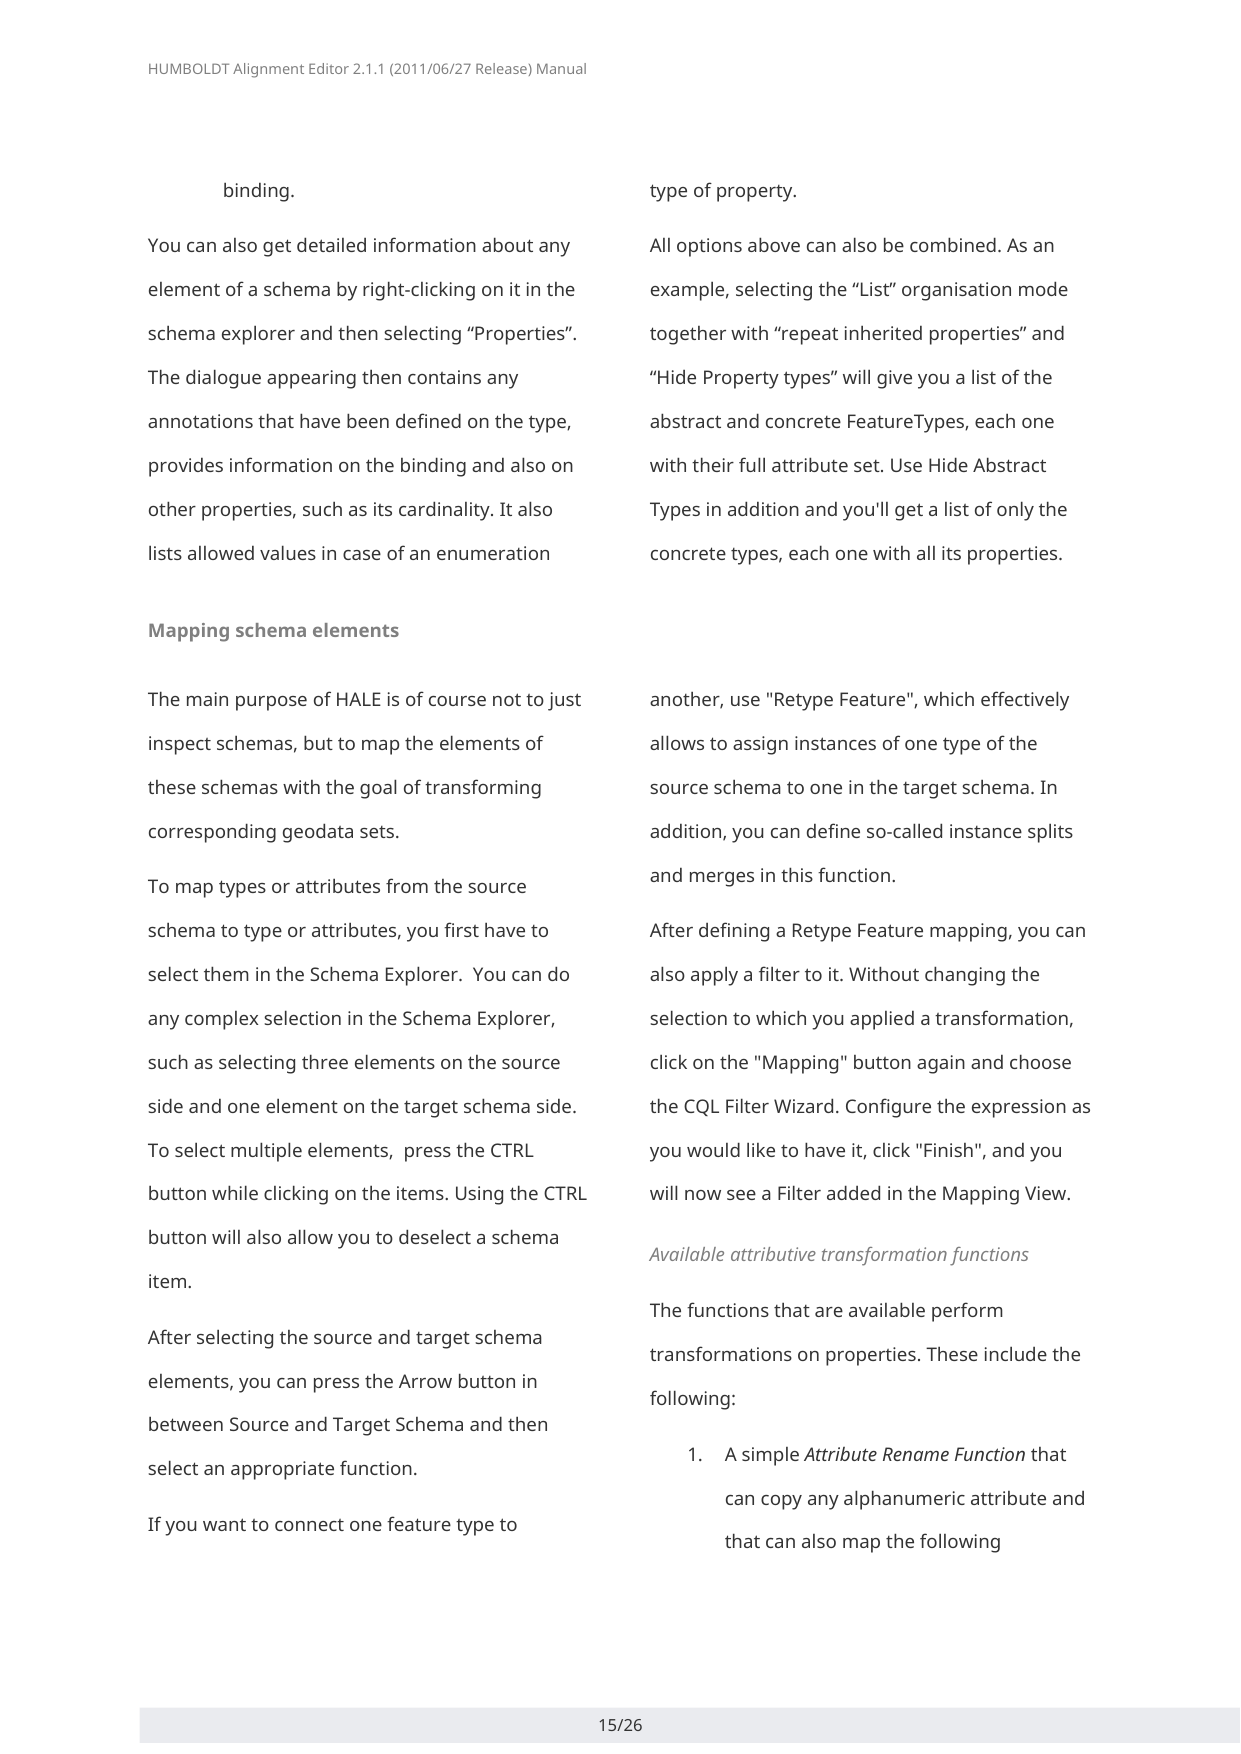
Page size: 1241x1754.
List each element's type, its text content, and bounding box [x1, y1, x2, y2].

list A simple Attribute Rename Function that can copy any alphanumeric attribute and that can also map the following [687, 1441, 1092, 1554]
text You can also get detailed information about any element of a schema by right-clicking on it in the schema explorer and then selecting “Properties”. The dialogue appearing then contains any annotations that have been defined on the type, provides information on the binding and also on other properties, such as its cardinality. It also lists allowed values in case of an enumeration [148, 233, 591, 565]
text The main purpose of HALE is of course not to just inspect schemas, but to map the elements of these schemas with the goal of transforming corresponding geodata sets. [148, 687, 591, 844]
text After defining a Retype Feature mapping, you can also apply a filter to it. Without changing the selection to which you applied a transformation, click on the "Mapping" button again and choose the CQL Filter Wizard. Configure the expression as you would like to have it, click "Finish", and you will now see a Filter added in the Mapping View. [649, 918, 1092, 1206]
text The functions that are available perform transformations on properties. These include the following: [649, 1298, 1092, 1411]
text All options above can also be combined. As an example, selecting the “List” organisation mode together with “repeat inherited properties” and “Hide Property types” will give you a list of the abstract and concrete FeatureTypes, each one with their full attribute set. Use Hide Abstract Types in addition and you'll get a list of only the concrete types, each one with all its properties. [649, 233, 1092, 565]
text type of property. [649, 177, 1092, 203]
list binding. [185, 177, 591, 203]
text After selecting the source and target schema elements, you can press the Arrow button in between Source and Target Schema and then select an appropriate function. [148, 1324, 591, 1481]
text To map types or attributes from the source schema to type or attributes, you first have to select them in the Schema Explorer. You can do any complex selection in the Schema Explorer, such as selecting three elements on the source side and one element on the target schema side. To select multiple elements, press the CTRL button while clicking on the items. Using the CTRL button will also allow you to deselect a schema item. [148, 874, 591, 1294]
subtitle Mapping schema elements [148, 617, 1092, 642]
subtitle Available attributive transformation functions [649, 1241, 1092, 1267]
text If you want to connect one feature type to [148, 1511, 591, 1537]
text another, use "Retype Feature", which effectively allows to assign instances of one type of the source schema to one in the target schema. In addition, you can define so-called instance splits and merges in this function. [649, 687, 1092, 887]
